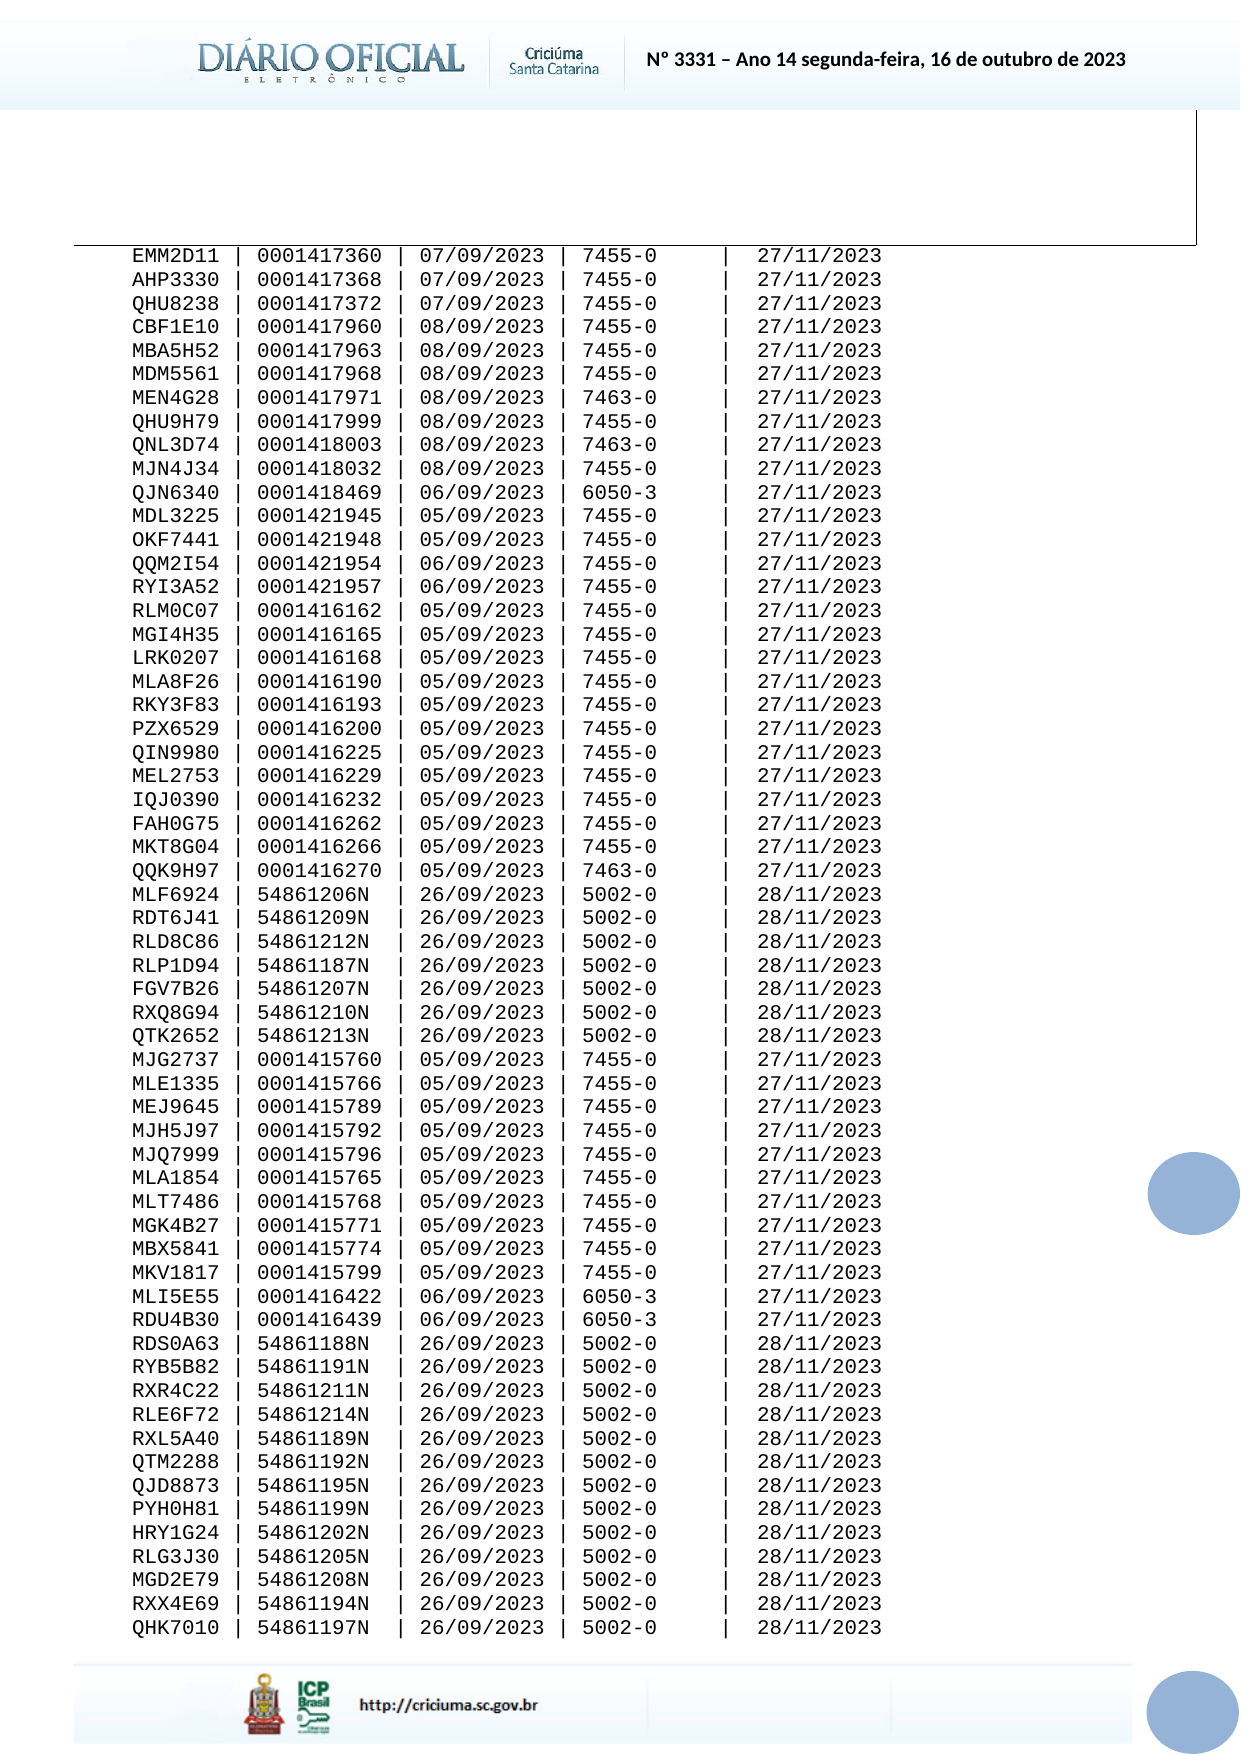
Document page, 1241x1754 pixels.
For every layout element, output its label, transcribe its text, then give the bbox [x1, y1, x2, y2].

text RLG3J30 | 54861205N | 26/09/2023 | 5002-0 | 28/11/2023 [44, 1546, 1196, 1569]
text QTK2652 | 54861213N | 26/09/2023 | 5002-0 | 28/11/2023 [44, 1026, 1196, 1049]
text QQK9H97 | 0001416270 | 05/09/2023 | 7463-0 | 27/11/2023 [44, 860, 1196, 884]
text MGD2E79 | 54861208N | 26/09/2023 | 5002-0 | 28/11/2023 [44, 1569, 1196, 1593]
text EMM2D11 | 0001417360 | 07/09/2023 | 7455-0 | 27/11/2023 [44, 245, 1196, 269]
text RKY3F83 | 0001416193 | 05/09/2023 | 7455-0 | 27/11/2023 [44, 694, 1196, 718]
text MGK4B27 | 0001415771 | 05/09/2023 | 7455-0 | 27/11/2023 [44, 1215, 1196, 1238]
text RXR4C22 | 54861211N | 26/09/2023 | 5002-0 | 28/11/2023 [44, 1380, 1196, 1404]
text PZX6529 | 0001416200 | 05/09/2023 | 7455-0 | 27/11/2023 [44, 718, 1196, 742]
text RDT6J41 | 54861209N | 26/09/2023 | 5002-0 | 28/11/2023 [44, 907, 1196, 931]
text MLF6924 | 54861206N | 26/09/2023 | 5002-0 | 28/11/2023 [44, 884, 1196, 907]
text MLA1854 | 0001415765 | 05/09/2023 | 7455-0 | 27/11/2023 [44, 1167, 1157, 1191]
text AHP3330 | 0001417368 | 07/09/2023 | 7455-0 | 27/11/2023 [44, 269, 1196, 292]
text MJQ7999 | 0001415796 | 05/09/2023 | 7455-0 | 27/11/2023 [44, 1144, 1196, 1167]
text RYB5B82 | 54861191N | 26/09/2023 | 5002-0 | 28/11/2023 [44, 1357, 1196, 1380]
text MEJ9645 | 0001415789 | 05/09/2023 | 7455-0 | 27/11/2023 [44, 1096, 1196, 1120]
text QJN6340 | 0001418469 | 06/09/2023 | 6050-3 | 27/11/2023 [44, 482, 1196, 505]
text MEN4G28 | 0001417971 | 08/09/2023 | 7463-0 | 27/11/2023 [44, 387, 1196, 411]
text QTM2288 | 54861192N | 26/09/2023 | 5002-0 | 28/11/2023 [44, 1451, 1196, 1475]
text QHU8238 | 0001417372 | 07/09/2023 | 7455-0 | 27/11/2023 [44, 292, 1196, 316]
text MJH5J97 | 0001415792 | 05/09/2023 | 7455-0 | 27/11/2023 [44, 1120, 1196, 1144]
text RXL5A40 | 54861189N | 26/09/2023 | 5002-0 | 28/11/2023 [44, 1427, 1196, 1451]
text RXX4E69 | 54861194N | 26/09/2023 | 5002-0 | 28/11/2023 [44, 1593, 1196, 1617]
text MKV1817 | 0001415799 | 05/09/2023 | 7455-0 | 27/11/2023 [44, 1262, 1196, 1286]
text OKF7441 | 0001421948 | 05/09/2023 | 7455-0 | 27/11/2023 [44, 529, 1196, 553]
text RXQ8G94 | 54861210N | 26/09/2023 | 5002-0 | 28/11/2023 [44, 1002, 1196, 1026]
text QHU9H79 | 0001417999 | 08/09/2023 | 7455-0 | 27/11/2023 [44, 411, 1196, 434]
text QIN9980 | 0001416225 | 05/09/2023 | 7455-0 | 27/11/2023 [44, 742, 1196, 765]
text MKT8G04 | 0001416266 | 05/09/2023 | 7455-0 | 27/11/2023 [44, 836, 1196, 860]
text HRY1G24 | 54861202N | 26/09/2023 | 5002-0 | 28/11/2023 [44, 1522, 1196, 1546]
text MGI4H35 | 0001416165 | 05/09/2023 | 7455-0 | 27/11/2023 [44, 623, 1196, 647]
text RLM0C07 | 0001416162 | 05/09/2023 | 7455-0 | 27/11/2023 [44, 600, 1196, 623]
text IQJ0390 | 0001416232 | 05/09/2023 | 7455-0 | 27/11/2023 [44, 789, 1196, 813]
text QJD8873 | 54861195N | 26/09/2023 | 5002-0 | 28/11/2023 [44, 1475, 1196, 1498]
text MLE1335 | 0001415766 | 05/09/2023 | 7455-0 | 27/11/2023 [44, 1073, 1196, 1096]
text RLD8C86 | 54861212N | 26/09/2023 | 5002-0 | 28/11/2023 [44, 931, 1196, 954]
text RLP1D94 | 54861187N | 26/09/2023 | 5002-0 | 28/11/2023 [44, 954, 1196, 978]
text RLE6F72 | 54861214N | 26/09/2023 | 5002-0 | 28/11/2023 [44, 1404, 1196, 1427]
text FGV7B26 | 54861207N | 26/09/2023 | 5002-0 | 28/11/2023 [44, 978, 1196, 1002]
text MJG2737 | 0001415760 | 05/09/2023 | 7455-0 | 27/11/2023 [44, 1049, 1196, 1073]
text RDU4B30 | 0001416439 | 06/09/2023 | 6050-3 | 27/11/2023 [44, 1309, 1196, 1333]
text MBA5H52 | 0001417963 | 08/09/2023 | 7455-0 | 27/11/2023 [44, 340, 1196, 363]
text MLI5E55 | 0001416422 | 06/09/2023 | 6050-3 | 27/11/2023 [44, 1286, 1196, 1309]
text QHK7010 | 54861197N | 26/09/2023 | 5002-0 | 28/11/2023 [44, 1617, 1196, 1640]
text RDS0A63 | 54861188N | 26/09/2023 | 5002-0 | 28/11/2023 [44, 1333, 1196, 1357]
text MDM5561 | 0001417968 | 08/09/2023 | 7455-0 | 27/11/2023 [44, 363, 1196, 387]
text FAH0G75 | 0001416262 | 05/09/2023 | 7455-0 | 27/11/2023 [44, 813, 1196, 836]
text QNL3D74 | 0001418003 | 08/09/2023 | 7463-0 | 27/11/2023 [44, 434, 1196, 458]
text CBF1E10 | 0001417960 | 08/09/2023 | 7455-0 | 27/11/2023 [44, 316, 1196, 340]
text RYI3A52 | 0001421957 | 06/09/2023 | 7455-0 | 27/11/2023 [44, 576, 1196, 600]
text MBX5841 | 0001415774 | 05/09/2023 | 7455-0 | 27/11/2023 [44, 1238, 1196, 1262]
text MLT7486 | 0001415768 | 05/09/2023 | 7455-0 | 27/11/2023 [44, 1191, 1153, 1215]
text MEL2753 | 0001416229 | 05/09/2023 | 7455-0 | 27/11/2023 [44, 765, 1196, 789]
text PYH0H81 | 54861199N | 26/09/2023 | 5002-0 | 28/11/2023 [44, 1498, 1196, 1522]
text LRK0207 | 0001416168 | 05/09/2023 | 7455-0 | 27/11/2023 [44, 647, 1196, 671]
text MJN4J34 | 0001418032 | 08/09/2023 | 7455-0 | 27/11/2023 [44, 458, 1196, 482]
text MLA8F26 | 0001416190 | 05/09/2023 | 7455-0 | 27/11/2023 [44, 671, 1196, 694]
text QQM2I54 | 0001421954 | 06/09/2023 | 7455-0 | 27/11/2023 [44, 553, 1196, 576]
text MDL3225 | 0001421945 | 05/09/2023 | 7455-0 | 27/11/2023 [44, 505, 1196, 529]
